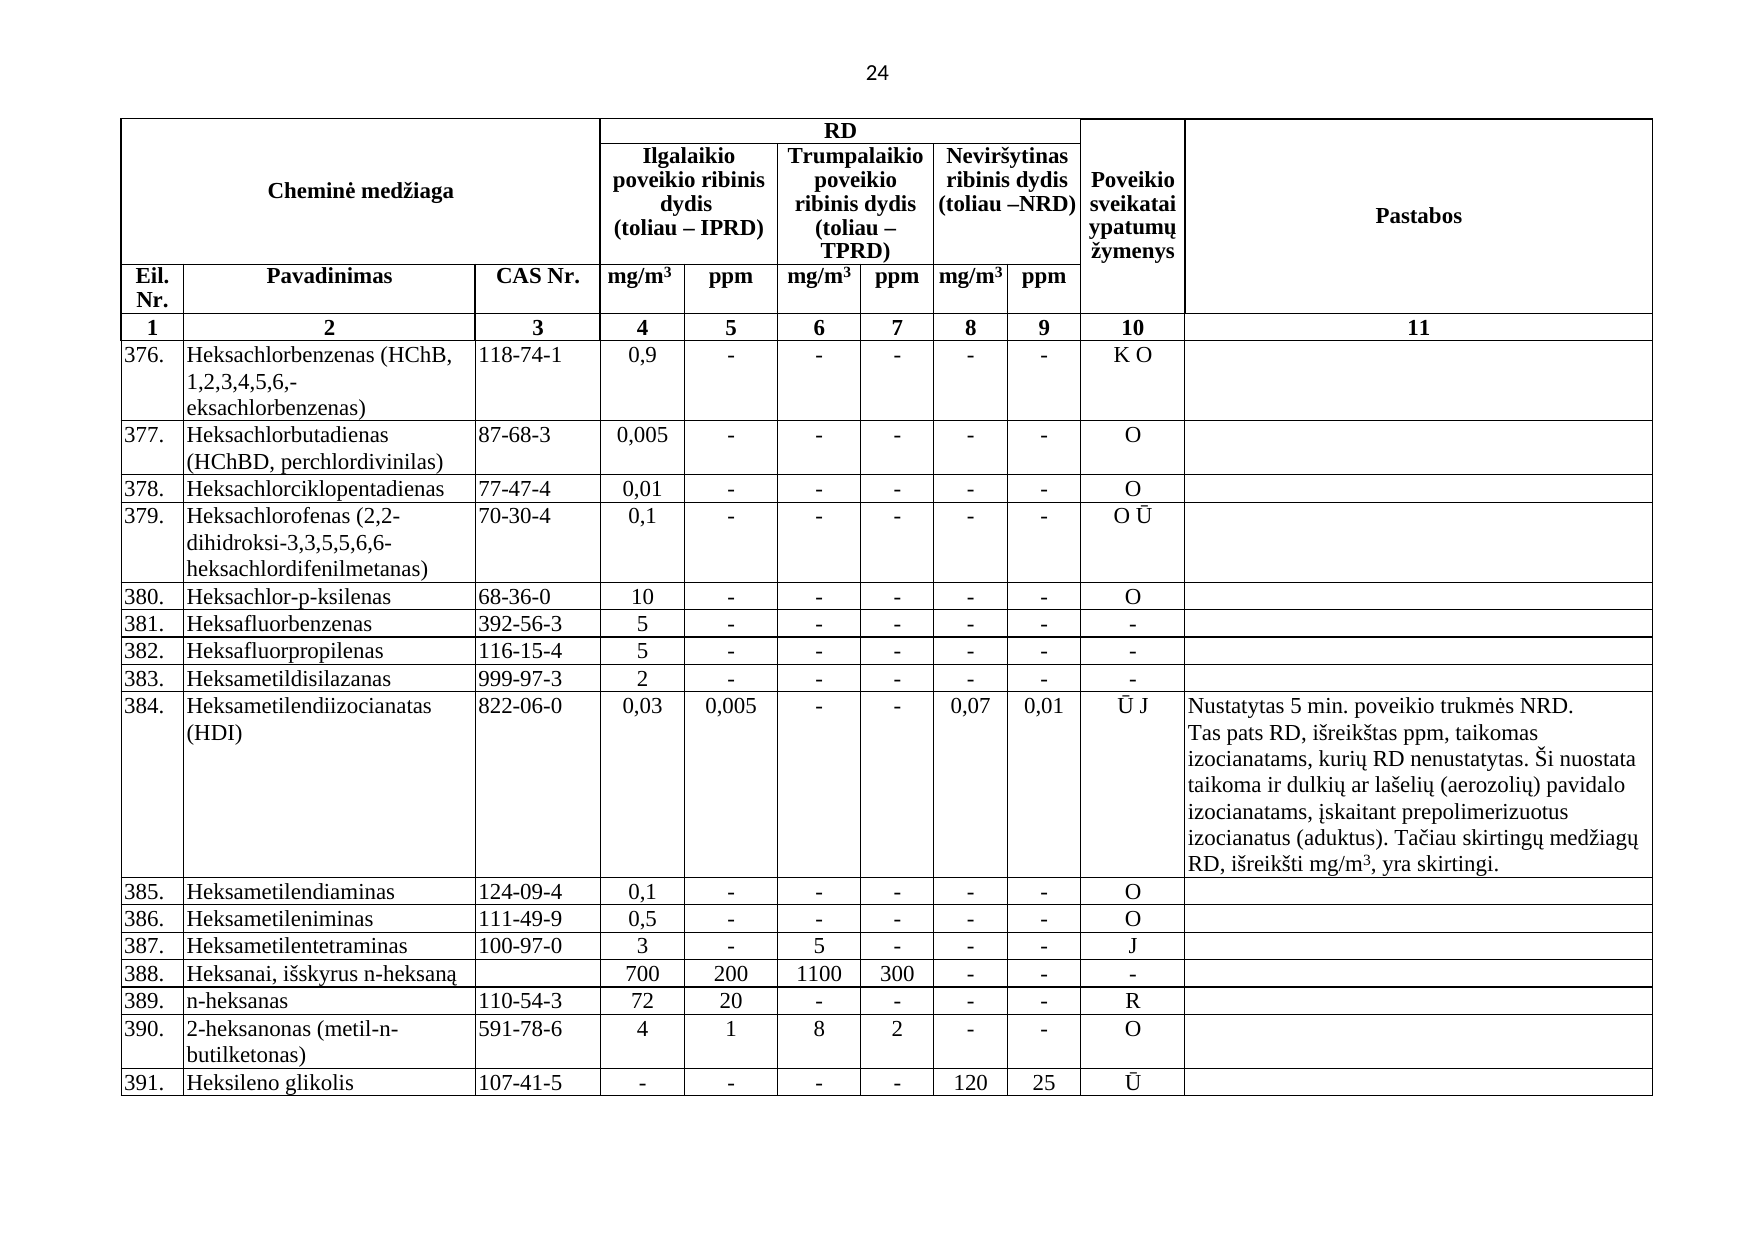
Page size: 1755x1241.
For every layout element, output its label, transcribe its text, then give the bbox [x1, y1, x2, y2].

table_cell - [934, 988, 1007, 1014]
table_cell 376. [122, 341, 183, 420]
table_cell Eil. Nr. [122, 265, 183, 312]
table_cell Heksametilendiizocianatas (HDI) [184, 692, 475, 877]
table_cell - [934, 583, 1007, 609]
table_cell Heksametileniminas [184, 905, 475, 932]
table_cell - [1081, 665, 1184, 691]
table_cell - [934, 1015, 1007, 1067]
table_cell 381. [122, 610, 183, 636]
table_cell ppm [861, 265, 933, 312]
table_cell ppm [1008, 265, 1080, 312]
table_cell CAS Nr. [476, 265, 599, 312]
table_header Pastabos [1186, 120, 1652, 312]
table_cell 0,005 [601, 421, 684, 474]
table_cell [1185, 503, 1652, 582]
table_cell O [1081, 583, 1184, 609]
table_cell 1 [122, 314, 183, 340]
table_cell 2 [601, 665, 684, 691]
table_cell Ū J [1081, 692, 1184, 877]
table_cell - [778, 878, 860, 904]
table_cell mg/m3 [778, 265, 860, 312]
table_cell 9 [1008, 314, 1080, 340]
table_cell - [1008, 960, 1080, 986]
table_cell - [861, 988, 933, 1014]
table_cell 999-97-3 [476, 665, 600, 691]
table_cell 377. [122, 421, 183, 474]
table_cell Ilgalaikio poveikio ribinis dydis (toliau – IPRD) [601, 144, 777, 263]
table_cell Heksafluorpropilenas [184, 638, 475, 664]
table_cell mg/m3 [601, 265, 684, 312]
table_cell Heksachlorofenas (2,2-dihidroksi-3,3,5,5,6,6-heksachlordifenilmetanas) [184, 503, 475, 582]
table_cell Heksachlor-p-ksilenas [184, 583, 475, 609]
table_cell - [778, 503, 860, 582]
table_cell 118-74-1 [476, 341, 600, 420]
table_cell - [934, 421, 1007, 474]
table_cell 111-49-9 [476, 905, 600, 932]
table_cell - [1008, 503, 1080, 582]
table_cell - [1008, 665, 1080, 691]
table_cell - [861, 905, 933, 932]
table_cell 7 [861, 314, 933, 340]
table_cell 0,1 [601, 503, 684, 582]
table_cell - [778, 1069, 860, 1095]
table_cell - [861, 878, 933, 904]
table_cell 0,07 [934, 692, 1007, 877]
table_cell - [685, 503, 777, 582]
table_cell - [685, 475, 777, 502]
table_cell - [778, 341, 860, 420]
table_cell 10 [601, 583, 684, 609]
table_cell 10 [1081, 314, 1184, 340]
table_cell [1185, 1069, 1652, 1095]
table_cell O [1081, 475, 1184, 502]
table_cell 124-09-4 [476, 878, 600, 904]
table_cell - [861, 475, 933, 502]
table_cell - [934, 503, 1007, 582]
table_cell - [861, 610, 933, 636]
table_cell [1185, 1015, 1652, 1067]
table_cell - [685, 905, 777, 932]
table_cell 5 [778, 933, 860, 959]
table_cell - [778, 988, 860, 1014]
table_cell - [685, 610, 777, 636]
table_cell [1185, 638, 1652, 664]
table_cell - [778, 692, 860, 877]
table_cell - [1008, 421, 1080, 474]
table_cell J [1081, 933, 1184, 959]
table_header Poveikio sveikatai ypatumų žymenys [1081, 120, 1184, 312]
table_cell [1185, 878, 1652, 904]
table_cell [1185, 421, 1652, 474]
table_cell - [861, 341, 933, 420]
table_cell [1185, 960, 1652, 986]
table_cell Trumpalaikio poveikio ribinis dydis (toliau –TPRD) [778, 144, 933, 263]
table_cell 0,5 [601, 905, 684, 932]
table_cell Ū [1081, 1069, 1184, 1095]
table_cell 0,005 [685, 692, 777, 877]
table_cell - [861, 503, 933, 582]
table_cell 200 [685, 960, 777, 986]
table_cell - [861, 692, 933, 877]
table_cell 100-97-0 [476, 933, 600, 959]
table_cell 8 [778, 1015, 860, 1067]
table_cell 72 [601, 988, 684, 1014]
table_cell 1 [685, 1015, 777, 1067]
table_cell 68-36-0 [476, 583, 600, 609]
table_cell 2-heksanonas (metil-n-butilketonas) [184, 1015, 475, 1067]
table_cell R [1081, 988, 1184, 1014]
table_cell - [778, 421, 860, 474]
table_cell O [1081, 421, 1184, 474]
table_cell - [1008, 933, 1080, 959]
table_cell 107-41-5 [476, 1069, 600, 1095]
table_cell - [934, 475, 1007, 502]
table_cell - [685, 638, 777, 664]
table_cell 4 [601, 314, 684, 340]
table_cell - [685, 933, 777, 959]
table_cell Heksanai, išskyrus n-heksaną [184, 960, 475, 986]
table_cell 25 [1008, 1069, 1080, 1095]
table_cell O [1081, 1015, 1184, 1067]
table_cell 1100 [778, 960, 860, 986]
table_cell 3 [476, 314, 599, 340]
table_cell 384. [122, 692, 183, 877]
table_cell 387. [122, 933, 183, 959]
table_cell 389. [122, 988, 183, 1014]
table_cell - [934, 610, 1007, 636]
table_cell Heksachlorciklopentadienas [184, 475, 475, 502]
table_cell 5 [601, 610, 684, 636]
table_cell 5 [685, 314, 777, 340]
table_cell - [861, 638, 933, 664]
table_cell 110-54-3 [476, 988, 600, 1014]
table_cell - [685, 421, 777, 474]
table_cell 591-78-6 [476, 1015, 600, 1067]
table_cell - [685, 665, 777, 691]
table_cell - [861, 1069, 933, 1095]
table_cell 0,9 [601, 341, 684, 420]
table_cell [476, 960, 600, 986]
table_cell Heksachlorbenzenas (HChB, 1,2,3,4,5,6,- eksachlorbenzenas) [184, 341, 475, 420]
table_cell - [1008, 878, 1080, 904]
table_cell - [1008, 905, 1080, 932]
table_cell Heksametilendiaminas [184, 878, 475, 904]
table_cell 700 [601, 960, 684, 986]
table_cell - [1008, 475, 1080, 502]
table_cell - [1008, 638, 1080, 664]
table_cell O Ū [1081, 503, 1184, 582]
table_cell [1185, 665, 1652, 691]
table_cell - [778, 665, 860, 691]
table_cell - [1008, 583, 1080, 609]
table_cell Neviršytinas ribinis dydis (toliau –NRD) [934, 144, 1080, 263]
table_cell [1185, 341, 1652, 420]
table_cell O [1081, 905, 1184, 932]
table_cell 5 [601, 638, 684, 664]
table_cell 3 [601, 933, 684, 959]
table_cell 2 [184, 314, 474, 340]
table_cell Nustatytas 5 min. poveikio trukmės NRD. Tas pats RD, išreikštas ppm, taikomas izocianatams, kurių RD nenustatytas. Ši nuostata taikoma ir dulkių ar lašelių (aerozolių) pavidalo izocianatams, įskaitant prepolimerizuotus izocianatus (aduktus). Tačiau skirtingų medžiagų RD, išreikšti mg/m3, yra skirtingi. [1185, 692, 1652, 877]
table_cell - [685, 341, 777, 420]
table_cell Pavadinimas [184, 265, 474, 312]
table_cell Heksametildisilazanas [184, 665, 475, 691]
table_cell 116-15-4 [476, 638, 600, 664]
table_cell 385. [122, 878, 183, 904]
table_cell 392-56-3 [476, 610, 600, 636]
table_header RD [601, 119, 1080, 143]
table_cell 0,1 [601, 878, 684, 904]
table_cell 388. [122, 960, 183, 986]
table_cell - [861, 665, 933, 691]
table_cell 8 [934, 314, 1007, 340]
table_cell 87-68-3 [476, 421, 600, 474]
table_cell 2 [861, 1015, 933, 1067]
table_cell - [1081, 960, 1184, 986]
table_cell n-heksanas [184, 988, 475, 1014]
table_cell - [1008, 610, 1080, 636]
table_cell - [861, 421, 933, 474]
table_cell [1185, 610, 1652, 636]
table_cell Heksafluorbenzenas [184, 610, 475, 636]
table_cell 380. [122, 583, 183, 609]
table_cell [1185, 583, 1652, 609]
table_cell - [934, 878, 1007, 904]
table_cell - [1081, 610, 1184, 636]
table_cell Heksametilentetraminas [184, 933, 475, 959]
table_cell K O [1081, 341, 1184, 420]
table_cell 0,01 [601, 475, 684, 502]
table_cell 70-30-4 [476, 503, 600, 582]
table_cell - [1008, 988, 1080, 1014]
table_cell 378. [122, 475, 183, 502]
table_cell 383. [122, 665, 183, 691]
table_cell 300 [861, 960, 933, 986]
table_cell - [778, 638, 860, 664]
table_cell 822-06-0 [476, 692, 600, 877]
table_cell [1185, 905, 1652, 932]
table_cell - [861, 933, 933, 959]
table_cell - [778, 583, 860, 609]
table_cell 120 [934, 1069, 1007, 1095]
table_cell 77-47-4 [476, 475, 600, 502]
table_cell 20 [685, 988, 777, 1014]
table_cell Heksileno glikolis [184, 1069, 475, 1095]
table_cell - [685, 878, 777, 904]
table_cell mg/m3 [934, 265, 1007, 312]
table_cell - [861, 583, 933, 609]
table_cell 379. [122, 503, 183, 582]
table_cell - [934, 665, 1007, 691]
table_cell - [1008, 341, 1080, 420]
table_cell 0,03 [601, 692, 684, 877]
table_cell Heksachlorbutadienas (HChBD, perchlordivinilas) [184, 421, 475, 474]
table_cell 0,01 [1008, 692, 1080, 877]
table_cell 390. [122, 1015, 183, 1067]
table_cell - [1008, 1015, 1080, 1067]
table_cell 6 [778, 314, 860, 340]
table_cell 11 [1185, 314, 1652, 340]
table_cell 386. [122, 905, 183, 932]
table_cell 382. [122, 638, 183, 664]
table_cell - [601, 1069, 684, 1095]
table_cell - [934, 638, 1007, 664]
table_header Cheminė medžiaga [122, 119, 599, 263]
table_cell - [934, 933, 1007, 959]
table_cell - [685, 1069, 777, 1095]
table_cell O [1081, 878, 1184, 904]
table_cell - [934, 960, 1007, 986]
table_cell [1185, 475, 1652, 502]
table_cell [1185, 933, 1652, 959]
table_cell - [934, 341, 1007, 420]
table_cell ppm [685, 265, 777, 312]
table_cell - [778, 475, 860, 502]
table_cell - [934, 905, 1007, 932]
table_cell 391. [122, 1069, 183, 1095]
table_cell - [778, 610, 860, 636]
table_cell - [1081, 638, 1184, 664]
table_cell - [685, 583, 777, 609]
table_cell - [778, 905, 860, 932]
table_cell [1185, 988, 1652, 1014]
table_cell 4 [601, 1015, 684, 1067]
